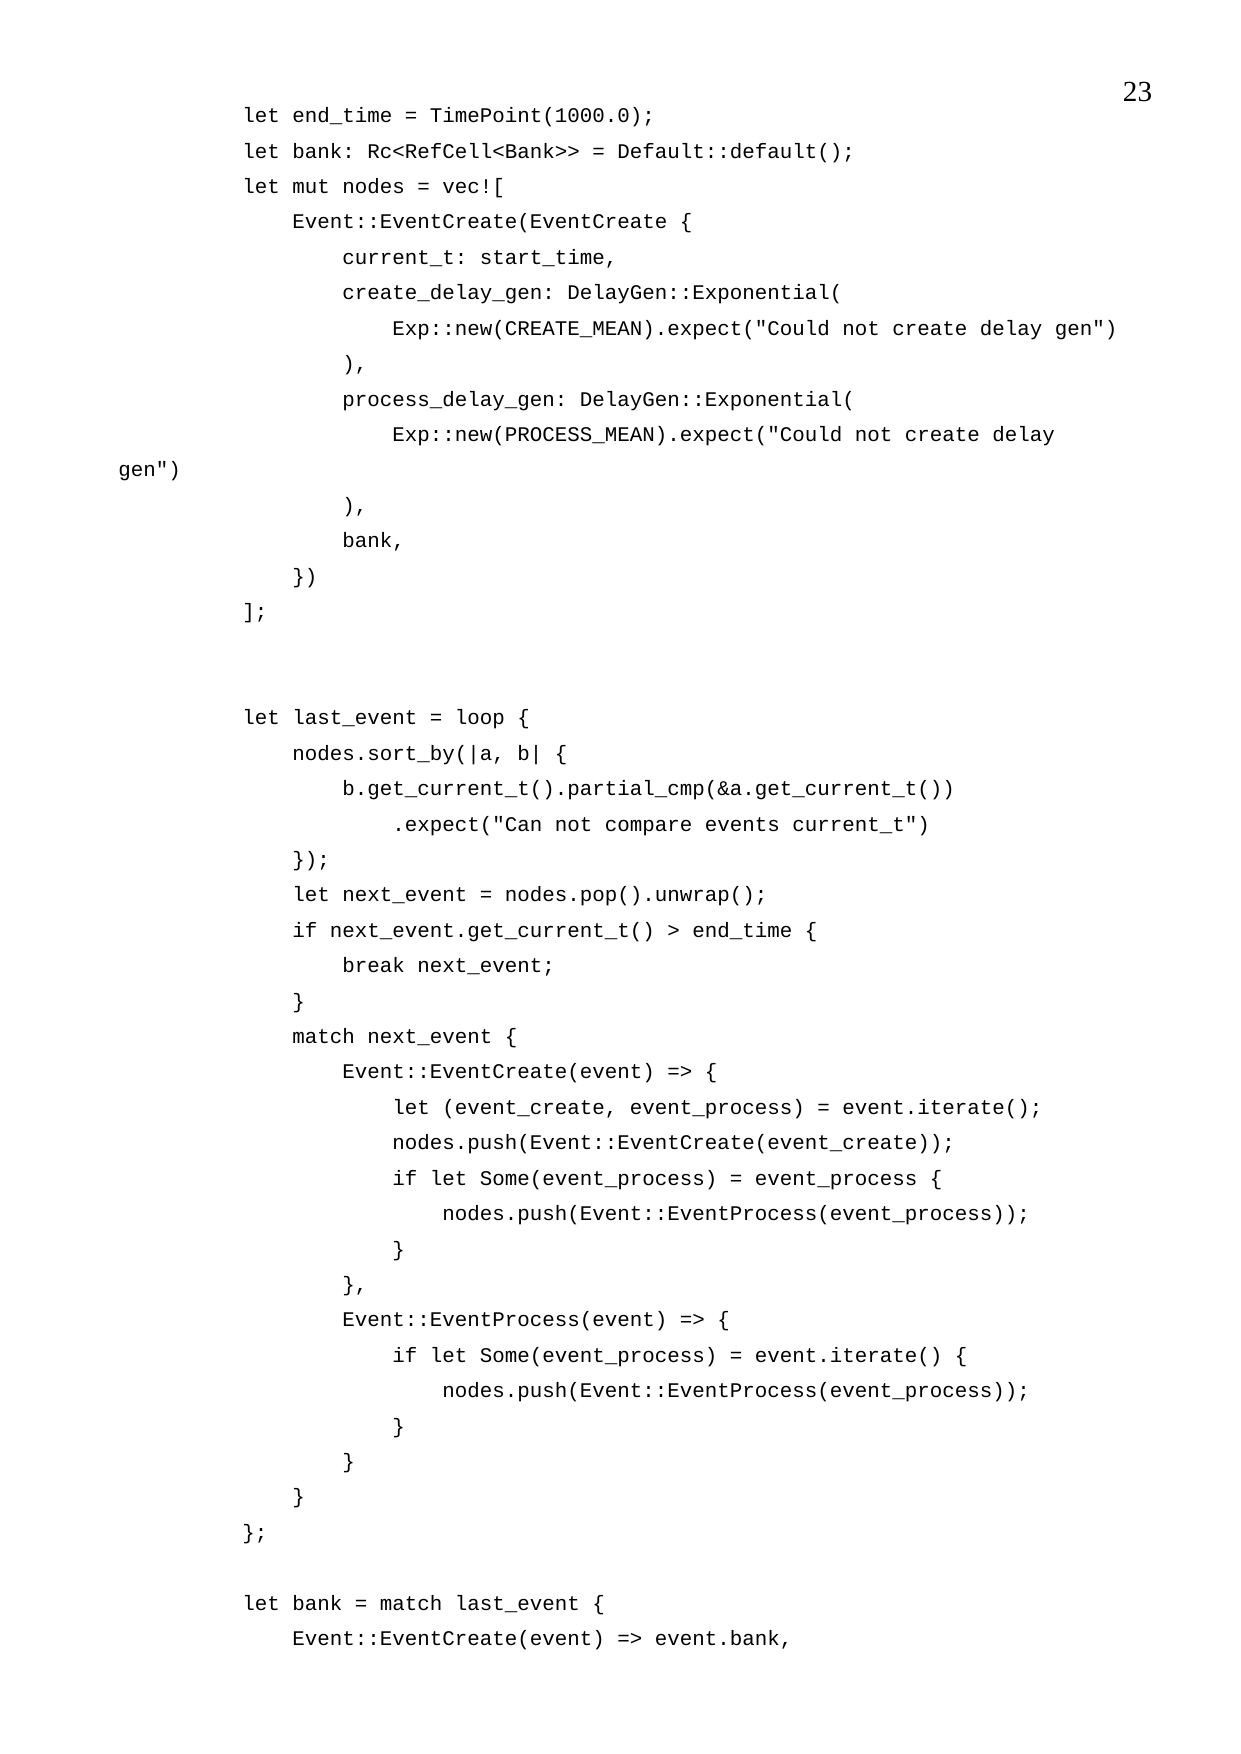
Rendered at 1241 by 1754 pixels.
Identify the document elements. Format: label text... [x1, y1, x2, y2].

text current_t: start_time, [118, 247, 1122, 271]
text Event::EventCreate(event) => { [118, 1061, 1122, 1085]
text let end_time = TimePoint(1000.0); [118, 105, 1122, 129]
text match next_event { [118, 1026, 1122, 1050]
text let bank = match last_event { [118, 1593, 1122, 1616]
text let bank: Rc<RefCell<Bank>> = Default::default(); [118, 141, 1122, 164]
text } [118, 991, 1122, 1014]
text ), [118, 495, 1122, 518]
text ), [118, 353, 1122, 377]
text let (event_create, event_process) = event.iterate(); [118, 1097, 1122, 1121]
text ]; [118, 601, 1122, 625]
text break next_event; [118, 955, 1122, 979]
text Event::EventCreate(event) => event.bank, [118, 1628, 1122, 1652]
text nodes.push(Event::EventProcess(event_process)); [118, 1380, 1122, 1404]
text Exp::new(CREATE_MEAN).expect("Could not create delay gen") [118, 318, 1122, 341]
text Event::EventProcess(event) => { [118, 1309, 1122, 1333]
text if let Some(event_process) = event.iterate() { [118, 1345, 1122, 1368]
text } [118, 1416, 1122, 1439]
text bank, [118, 530, 1122, 554]
text Event::EventCreate(EventCreate { [118, 211, 1122, 235]
text let last_event = loop { [118, 707, 1122, 731]
text }, [118, 1274, 1122, 1298]
text } [118, 1451, 1122, 1475]
text nodes.push(Event::EventProcess(event_process)); [118, 1203, 1122, 1227]
text b.get_current_t().partial_cmp(&a.get_current_t()) [118, 778, 1122, 802]
text }) [118, 566, 1122, 589]
text let next_event = nodes.pop().unwrap(); [118, 884, 1122, 908]
text }; [118, 1522, 1122, 1546]
text let mut nodes = vec![ [118, 176, 1122, 200]
text create_delay_gen: DelayGen::Exponential( [118, 282, 1122, 306]
text } [118, 1238, 1122, 1262]
text }); [118, 849, 1122, 873]
text process_delay_gen: DelayGen::Exponential( [118, 388, 1122, 412]
text nodes.sort_by(|a, b| { [118, 743, 1122, 766]
text if next_event.get_current_t() > end_time { [118, 920, 1122, 943]
text nodes.push(Event::EventCreate(event_create)); [118, 1132, 1122, 1156]
text if let Some(event_process) = event_process { [118, 1168, 1122, 1191]
text Exp::new(PROCESS_MEAN).expect("Could not create delay gen") [118, 424, 1122, 483]
text .expect("Can not compare events current_t") [118, 813, 1122, 837]
text } [118, 1486, 1122, 1510]
